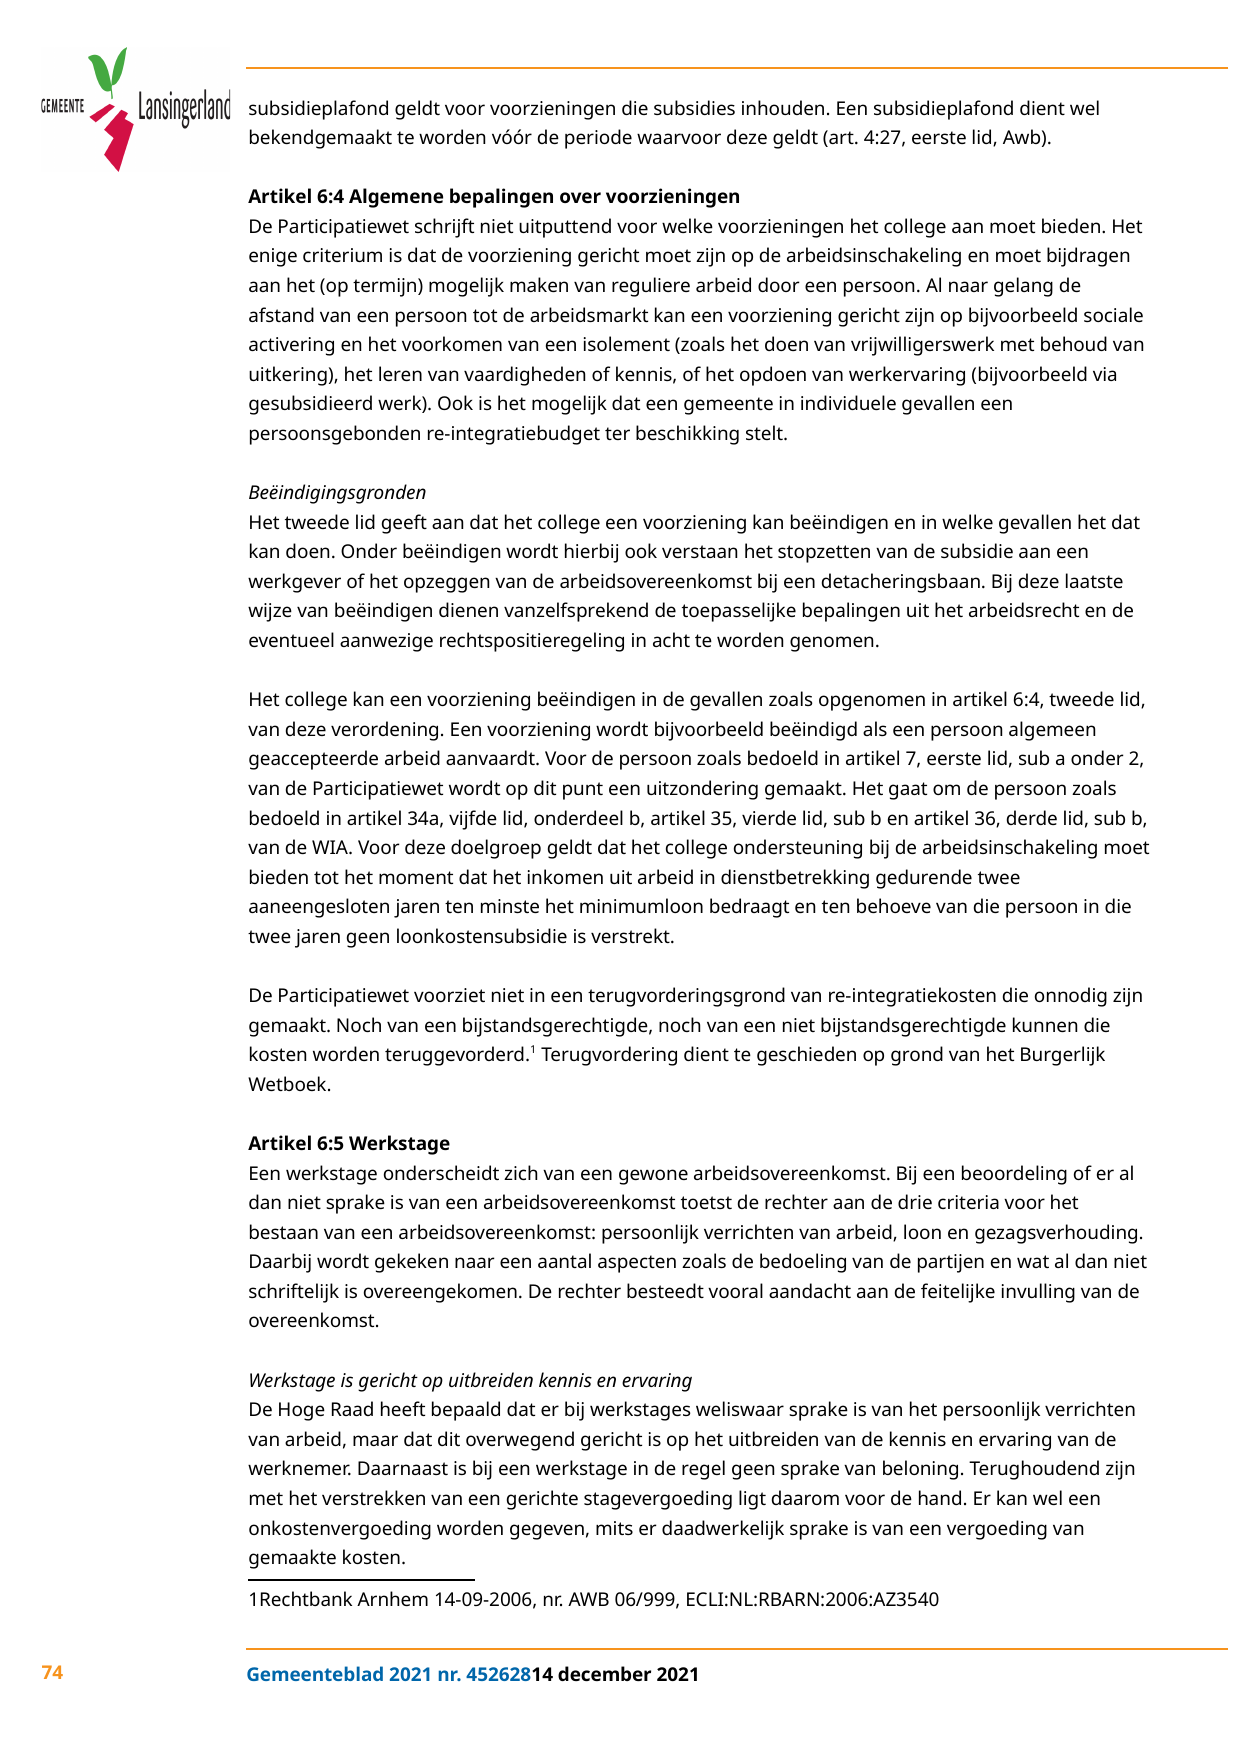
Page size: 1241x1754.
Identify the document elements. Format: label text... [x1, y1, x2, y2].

text Artikel 6:4 Algemene bepalingen over voorzieningen [248, 183, 1152, 209]
text Het tweede lid geeft aan dat het college een voorziening kan beëindigen en in welke gevallen het dat kan doen. Onder beëindigen wordt hierbij ook verstaan het stopzetten van de subsidie aan een werkgever of het opzeggen van de arbeidsovereenkomst bij een detacheringsbaan. Bij deze laatste wijze van beëindigen dienen vanzelfsprekend de toepasselijke bepalingen uit het arbeidsrecht en de eventueel aanwezige rechtspositieregeling in acht te worden genomen. [248, 509, 1152, 653]
text De Participatiewet voorziet niet in een terugvorderingsgrond van re-integratiekosten die onnodig zijn gemaakt. Noch van een bijstandsgerechtigde, noch van een niet bijstandsgerechtigde kunnen die kosten worden teruggevorderd. Terugvordering dient te geschieden op grond van het Burgerlijk Wetboek. [248, 982, 1152, 1097]
picture [41, 47, 231, 172]
text subsidieplafond geldt voor voorzieningen die subsidies inhouden. Een subsidieplafond dient wel bekendgemaakt te worden vóór de periode waarvoor deze geldt (art. 4:27, eerste lid, Awb). [248, 95, 1152, 150]
text Een werkstage onderscheidt zich van een gewone arbeidsovereenkomst. Bij een beoordeling of er al dan niet sprake is van een arbeidsovereenkomst toetst de rechter aan de drie criteria voor het bestaan van een arbeidsovereenkomst: persoonlijk verrichten van arbeid, loon en gezagsverhouding. Daarbij wordt gekeken naar een aantal aspecten zoals de bedoeling van de partijen en wat al dan niet schriftelijk is overeengekomen. De rechter besteedt vooral aandacht aan de feitelijke invulling van de overeenkomst. [248, 1160, 1152, 1333]
text Artikel 6:5 Werkstage [248, 1130, 1152, 1156]
text De Hoge Raad heeft bepaald dat er bij werkstages weliswaar sprake is van het persoonlijk verrichten van arbeid, maar dat dit overwegend gericht is op het uitbreiden van de kennis en ervaring van de werknemer. Daarnaast is bij een werkstage in de regel geen sprake van beloning. Terughoudend zijn met het verstrekken van een gerichte stagevergoeding ligt daarom voor de hand. Er kan wel een onkostenvergoeding worden gegeven, mits er daadwerkelijk sprake is van een vergoeding van gemaakte kosten. [248, 1396, 1152, 1570]
text Rechtbank Arnhem 14-09-2006, nr. AWB 06/999, ECLI:NL:RBARN:2006:AZ3540 [248, 1586, 1152, 1612]
text De Participatiewet schrijft niet uitputtend voor welke voorzieningen het college aan moet bieden. Het enige criterium is dat de voorziening gericht moet zijn op de arbeidsinschakeling en moet bijdragen aan het (op termijn) mogelijk maken van reguliere arbeid door een persoon. Al naar gelang de afstand van een persoon tot de arbeidsmarkt kan een voorziening gericht zijn op bijvoorbeeld sociale activering en het voorkomen van een isolement (zoals het doen van vrijwilligerswerk met behoud van uitkering), het leren van vaardigheden of kennis, of het opdoen van werkervaring (bijvoorbeeld via gesubsidieerd werk). Ook is het mogelijk dat een gemeente in individuele gevallen een persoonsgebonden re-integratiebudget ter beschikking stelt. [248, 213, 1152, 446]
text Het college kan een voorziening beëindigen in de gevallen zoals opgenomen in artikel 6:4, tweede lid, van deze verordening. Een voorziening wordt bijvoorbeeld beëindigd als een persoon algemeen geaccepteerde arbeid aanvaardt. Voor de persoon zoals bedoeld in artikel 7, eerste lid, sub a onder 2, van de Participatiewet wordt op dit punt een uitzondering gemaakt. Het gaat om de persoon zoals bedoeld in artikel 34a, vijfde lid, onderdeel b, artikel 35, vierde lid, sub b en artikel 36, derde lid, sub b, van de WIA. Voor deze doelgroep geldt dat het college ondersteuning bij de arbeidsinschakeling moet bieden tot het moment dat het inkomen uit arbeid in dienstbetrekking gedurende twee aaneengesloten jaren ten minste het minimumloon bedraagt en ten behoeve van die persoon in die twee jaren geen loonkostensubsidie is verstrekt. [248, 686, 1152, 949]
text Werkstage is gericht op uitbreiden kennis en ervaring [248, 1367, 1152, 1393]
text Beëindigingsgronden [248, 479, 1152, 505]
